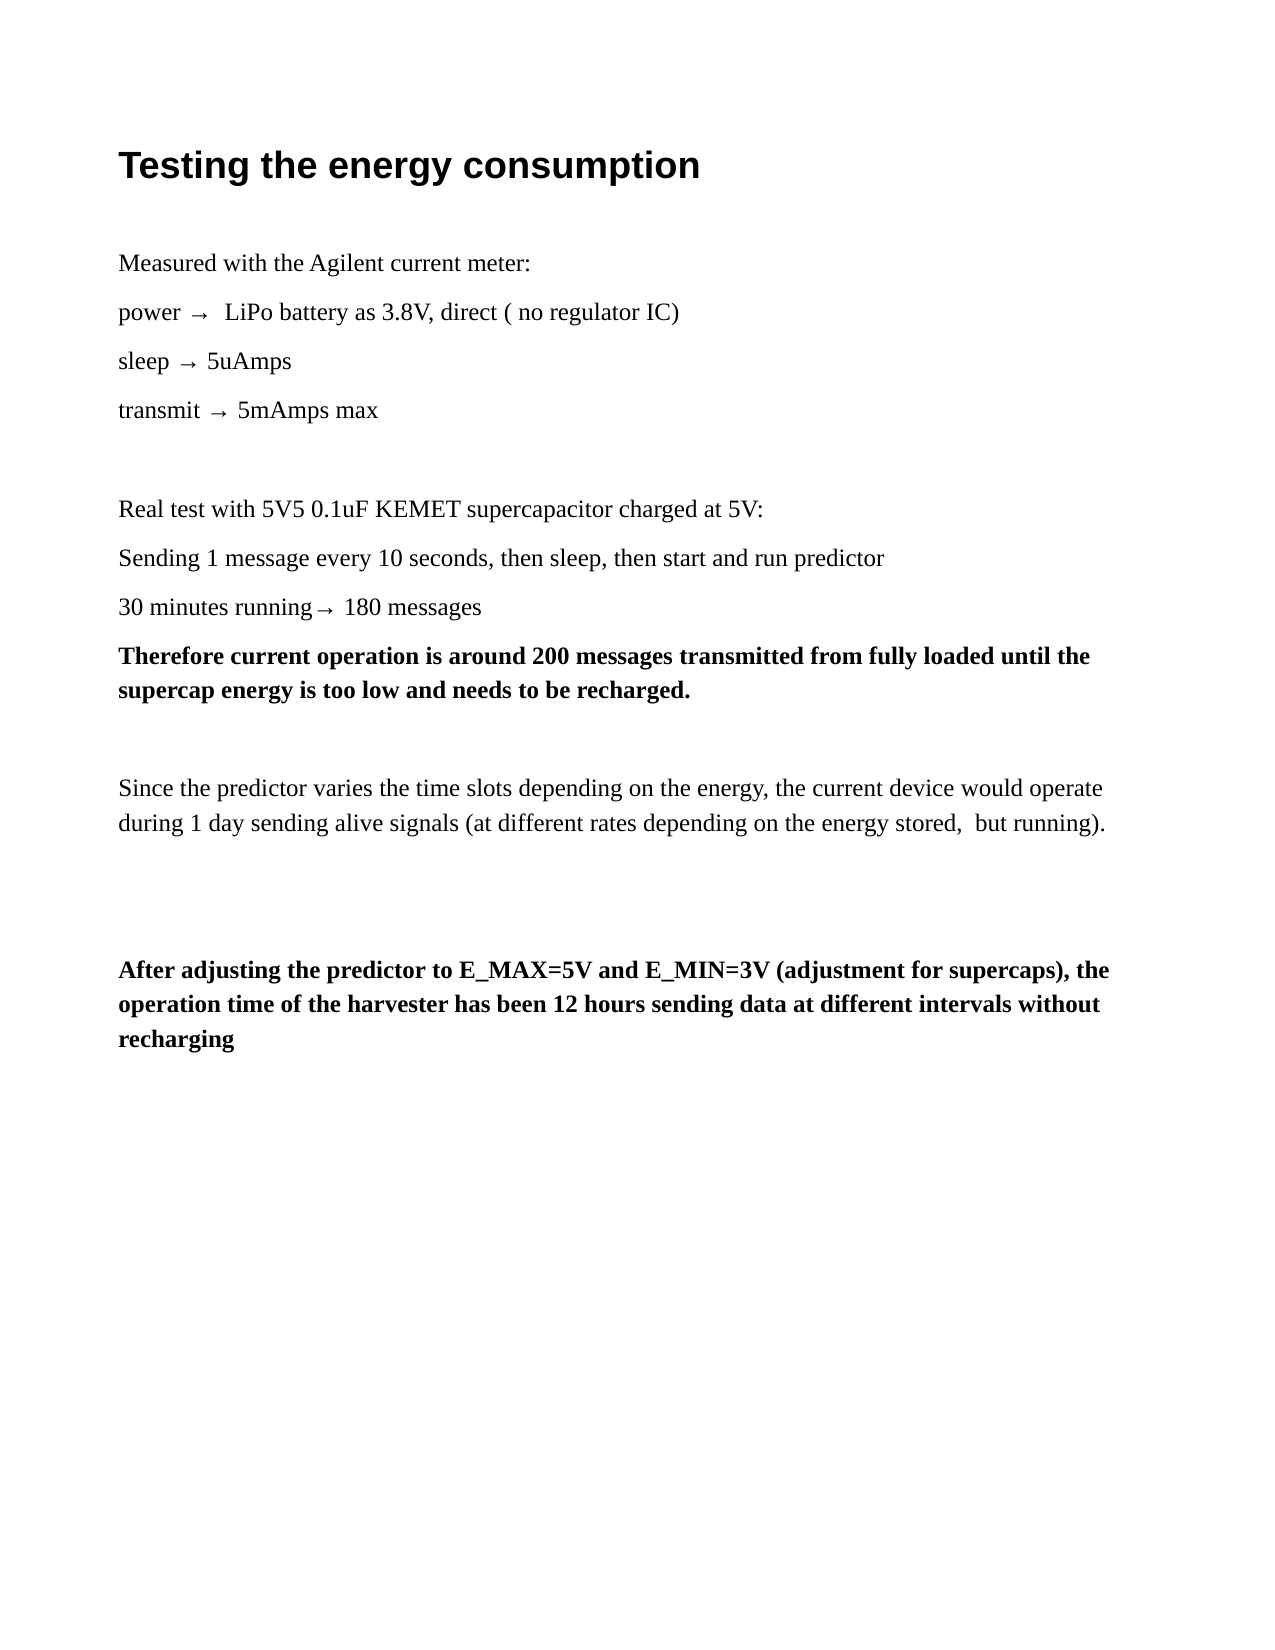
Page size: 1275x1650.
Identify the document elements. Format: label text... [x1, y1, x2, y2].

text sleep → 5uAmps [118, 346, 1157, 375]
subtitle Testing the energy consumption [118, 143, 1157, 187]
text transmit → 5mAmps max [118, 396, 1157, 424]
text 30 minutes running→ 180 messages [118, 592, 1157, 621]
text Real test with 5V5 0.1uF KEMET supercapacitor charged at 5V: [118, 494, 1157, 522]
text Sending 1 message every 10 seconds, then sleep, then start and run predictor [118, 543, 1157, 571]
text Since the predictor varies the time slots depending on the energy, the current device would operate during 1 day sending alive signals (at different rates depending on the energy stored, but running). [118, 773, 1157, 837]
text power → LiPo battery as 3.8V, direct ( no regulator IC) [118, 297, 1157, 326]
text Therefore current operation is around 200 messages transmitted from fully loaded until the supercap energy is too low and needs to be recharged. [118, 641, 1157, 704]
text After adjusting the predictor to E_MAX=5V and E_MIN=3V (adjustment for supercaps), the operation time of the harvester has been 12 hours sending data at different intervals without recharging [118, 955, 1157, 1053]
text Measured with the Agilent current meter: [118, 248, 1157, 277]
